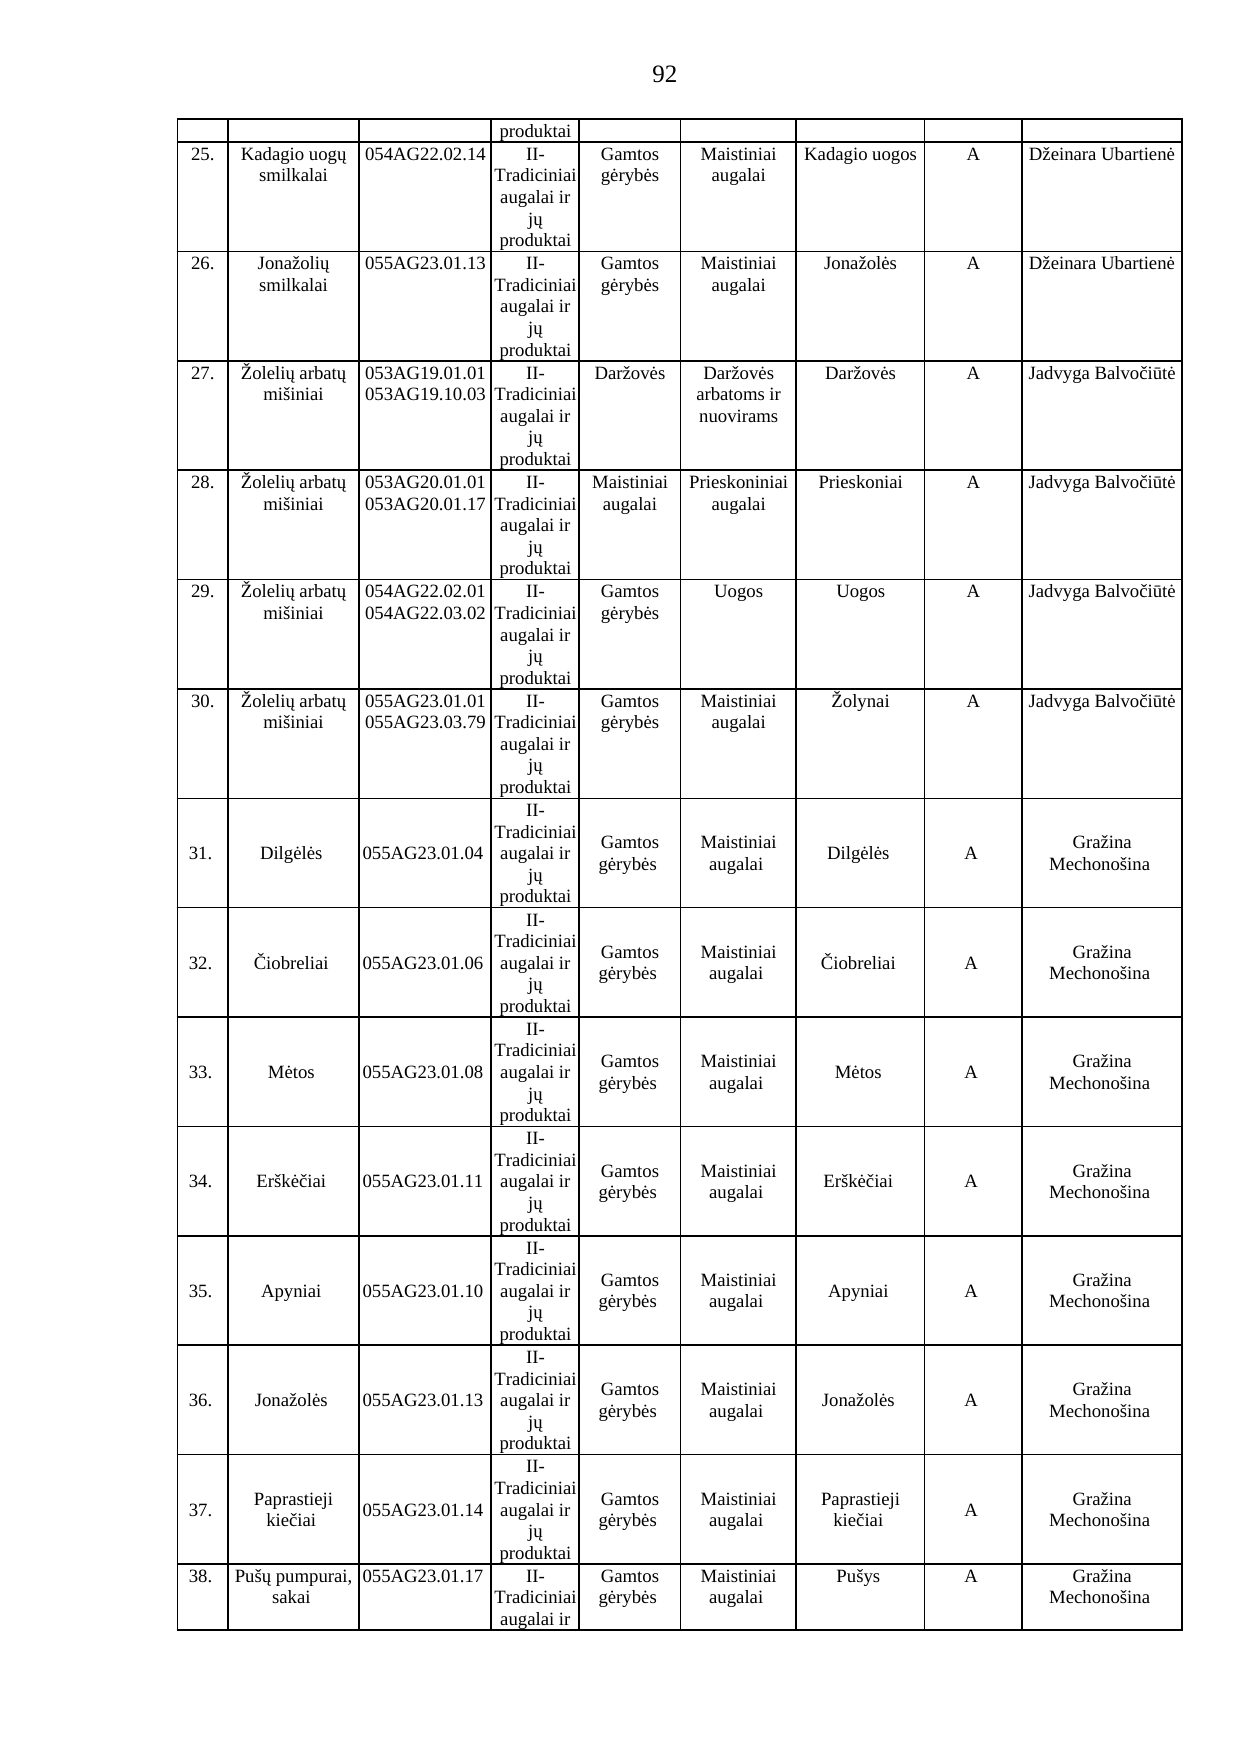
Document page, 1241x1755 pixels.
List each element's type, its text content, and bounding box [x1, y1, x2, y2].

table_cell 33. [178, 1018, 227, 1126]
table_cell Uogos [797, 580, 924, 688]
table_cell [229, 120, 358, 141]
table_cell 055AG23.01.01 055AG23.03.79 [360, 690, 490, 797]
table_cell II-Tradiciniai augalai ir jų produktai [492, 1018, 578, 1126]
table_cell 055AG23.01.14 [360, 1455, 490, 1563]
table_cell A [925, 1018, 1021, 1126]
table_cell Džeinara Ubartienė [1023, 252, 1181, 360]
table_cell 25. [178, 143, 227, 251]
table_cell Jonažolės [229, 1346, 358, 1454]
table_cell Žolelių arbatų mišiniai [229, 690, 358, 797]
table_cell Maistiniai augalai [681, 690, 795, 797]
table_cell Gamtos gėrybės [580, 690, 680, 797]
table_cell Gamtos gėrybės [580, 1127, 680, 1235]
table_cell Maistiniai augalai [681, 1237, 795, 1344]
table_cell Jadvyga Balvočiūtė [1023, 580, 1181, 688]
table_cell 35. [178, 1237, 227, 1344]
table_cell [178, 120, 227, 141]
table_cell Jadvyga Balvočiūtė [1023, 362, 1181, 469]
table_cell A [925, 1455, 1021, 1563]
table_cell 055AG23.01.17 [360, 1565, 490, 1629]
table_cell A [925, 690, 1021, 797]
table_cell II-Tradiciniai augalai ir jų produktai [492, 690, 578, 797]
table_cell Maistiniai augalai [681, 1565, 795, 1629]
table_cell II-Tradiciniai augalai ir jų produktai [492, 908, 578, 1016]
table_cell Gamtos gėrybės [580, 1565, 680, 1629]
table_cell [925, 120, 1021, 141]
table_cell Gamtos gėrybės [580, 1346, 680, 1454]
table_cell 055AG23.01.04 [360, 799, 490, 907]
table_cell Gražina Mechonošina [1023, 908, 1181, 1016]
table_cell Gamtos gėrybės [580, 908, 680, 1016]
table_cell II-Tradiciniai augalai ir jų produktai [492, 1127, 578, 1235]
table_cell Maistiniai augalai [681, 799, 795, 907]
table_cell Mėtos [797, 1018, 924, 1126]
table_cell Apyniai [797, 1237, 924, 1344]
table_cell A [925, 580, 1021, 688]
table_cell A [925, 799, 1021, 907]
table_cell Paprastieji kiečiai [797, 1455, 924, 1563]
table_cell 055AG23.01.11 [360, 1127, 490, 1235]
table_cell Jadvyga Balvočiūtė [1023, 690, 1181, 797]
table_cell Maistiniai augalai [681, 1346, 795, 1454]
table_cell Prieskoniniai augalai [681, 471, 795, 579]
table_cell Uogos [681, 580, 795, 688]
table_cell II-Tradiciniai augalai ir jų produktai [492, 1346, 578, 1454]
table_cell Jonažolės [797, 1346, 924, 1454]
table_cell Maistiniai augalai [681, 252, 795, 360]
table_cell A [925, 1127, 1021, 1235]
table_cell Gražina Mechonošina [1023, 1018, 1181, 1126]
table_cell 37. [178, 1455, 227, 1563]
table_cell produktai [492, 120, 578, 141]
table_cell [580, 120, 680, 141]
table_cell [681, 120, 795, 141]
table_cell Gražina Mechonošina [1023, 1127, 1181, 1235]
table_cell Žolelių arbatų mišiniai [229, 580, 358, 688]
table_cell Gamtos gėrybės [580, 1455, 680, 1563]
table_cell Gamtos gėrybės [580, 252, 680, 360]
table_cell Apyniai [229, 1237, 358, 1344]
table_cell 055AG23.01.08 [360, 1018, 490, 1126]
table_cell Gamtos gėrybės [580, 799, 680, 907]
table_cell Čiobreliai [797, 908, 924, 1016]
table_cell 053AG20.01.01 053AG20.01.17 [360, 471, 490, 579]
table_cell [797, 120, 924, 141]
table_cell Kadagio uogos [797, 143, 924, 251]
table_cell Kadagio uogų smilkalai [229, 143, 358, 251]
table_cell A [925, 1565, 1021, 1629]
table_cell 27. [178, 362, 227, 469]
table_cell Maistiniai augalai [681, 143, 795, 251]
table_cell Gražina Mechonošina [1023, 1346, 1181, 1454]
table_cell Mėtos [229, 1018, 358, 1126]
table_cell [360, 120, 490, 141]
table_cell 054AG22.02.01 054AG22.03.02 [360, 580, 490, 688]
table_cell A [925, 252, 1021, 360]
table_cell 054AG22.02.14 [360, 143, 490, 251]
table_cell 30. [178, 690, 227, 797]
table_cell II-Tradiciniai augalai ir jų produktai [492, 1237, 578, 1344]
table_cell Čiobreliai [229, 908, 358, 1016]
table_cell II-Tradiciniai augalai ir jų produktai [492, 471, 578, 579]
table_cell Gamtos gėrybės [580, 580, 680, 688]
table_cell Žolynai [797, 690, 924, 797]
table_cell A [925, 143, 1021, 251]
table_cell Gražina Mechonošina [1023, 1237, 1181, 1344]
table_cell Maistiniai augalai [681, 908, 795, 1016]
table_cell Maistiniai augalai [580, 471, 680, 579]
table_cell Maistiniai augalai [681, 1127, 795, 1235]
table_cell II-Tradiciniai augalai ir jų produktai [492, 799, 578, 907]
table_cell 29. [178, 580, 227, 688]
table_cell Paprastieji kiečiai [229, 1455, 358, 1563]
table_cell II-Tradiciniai augalai ir jų produktai [492, 252, 578, 360]
table_cell A [925, 362, 1021, 469]
table_cell Pušys [797, 1565, 924, 1629]
table_cell 28. [178, 471, 227, 579]
table_cell A [925, 1237, 1021, 1344]
table_cell Dilgėlės [797, 799, 924, 907]
table_cell Daržovės [797, 362, 924, 469]
table_cell Jonažolės [797, 252, 924, 360]
table_cell 055AG23.01.13 [360, 252, 490, 360]
table_cell Erškėčiai [797, 1127, 924, 1235]
table_cell Dilgėlės [229, 799, 358, 907]
table_cell Daržovės arbatoms ir nuovirams [681, 362, 795, 469]
table_cell Pušų pumpurai, sakai [229, 1565, 358, 1629]
table_cell 055AG23.01.06 [360, 908, 490, 1016]
table_cell Gražina Mechonošina [1023, 1565, 1181, 1629]
table_cell Gražina Mechonošina [1023, 799, 1181, 907]
table_cell Gamtos gėrybės [580, 1237, 680, 1344]
table_cell 31. [178, 799, 227, 907]
table_cell II-Tradiciniai augalai ir jų produktai [492, 1455, 578, 1563]
table_cell 053AG19.01.01 053AG19.10.03 [360, 362, 490, 469]
table_cell 38. [178, 1565, 227, 1629]
table_cell II-Tradiciniai augalai ir jų produktai [492, 580, 578, 688]
table_cell Jadvyga Balvočiūtė [1023, 471, 1181, 579]
table_cell II-Tradiciniai augalai ir jų produktai [492, 143, 578, 251]
table_cell Žolelių arbatų mišiniai [229, 362, 358, 469]
table_cell II-Tradiciniai augalai ir [492, 1565, 578, 1629]
table_cell A [925, 1346, 1021, 1454]
table_cell Daržovės [580, 362, 680, 469]
table_cell Gražina Mechonošina [1023, 1455, 1181, 1563]
table_cell Žolelių arbatų mišiniai [229, 471, 358, 579]
table_cell Gamtos gėrybės [580, 1018, 680, 1126]
table_cell 32. [178, 908, 227, 1016]
table_cell 055AG23.01.13 [360, 1346, 490, 1454]
table_cell Maistiniai augalai [681, 1018, 795, 1126]
table_cell Prieskoniai [797, 471, 924, 579]
table_cell A [925, 908, 1021, 1016]
table_cell Erškėčiai [229, 1127, 358, 1235]
table_cell 34. [178, 1127, 227, 1235]
table_cell Gamtos gėrybės [580, 143, 680, 251]
table_cell A [925, 471, 1021, 579]
table_cell [1023, 120, 1181, 141]
table_cell Džeinara Ubartienė [1023, 143, 1181, 251]
table_cell II-Tradiciniai augalai ir jų produktai [492, 362, 578, 469]
table_cell 36. [178, 1346, 227, 1454]
table_cell 055AG23.01.10 [360, 1237, 490, 1344]
table_cell Jonažolių smilkalai [229, 252, 358, 360]
table_cell Maistiniai augalai [681, 1455, 795, 1563]
table_cell 26. [178, 252, 227, 360]
